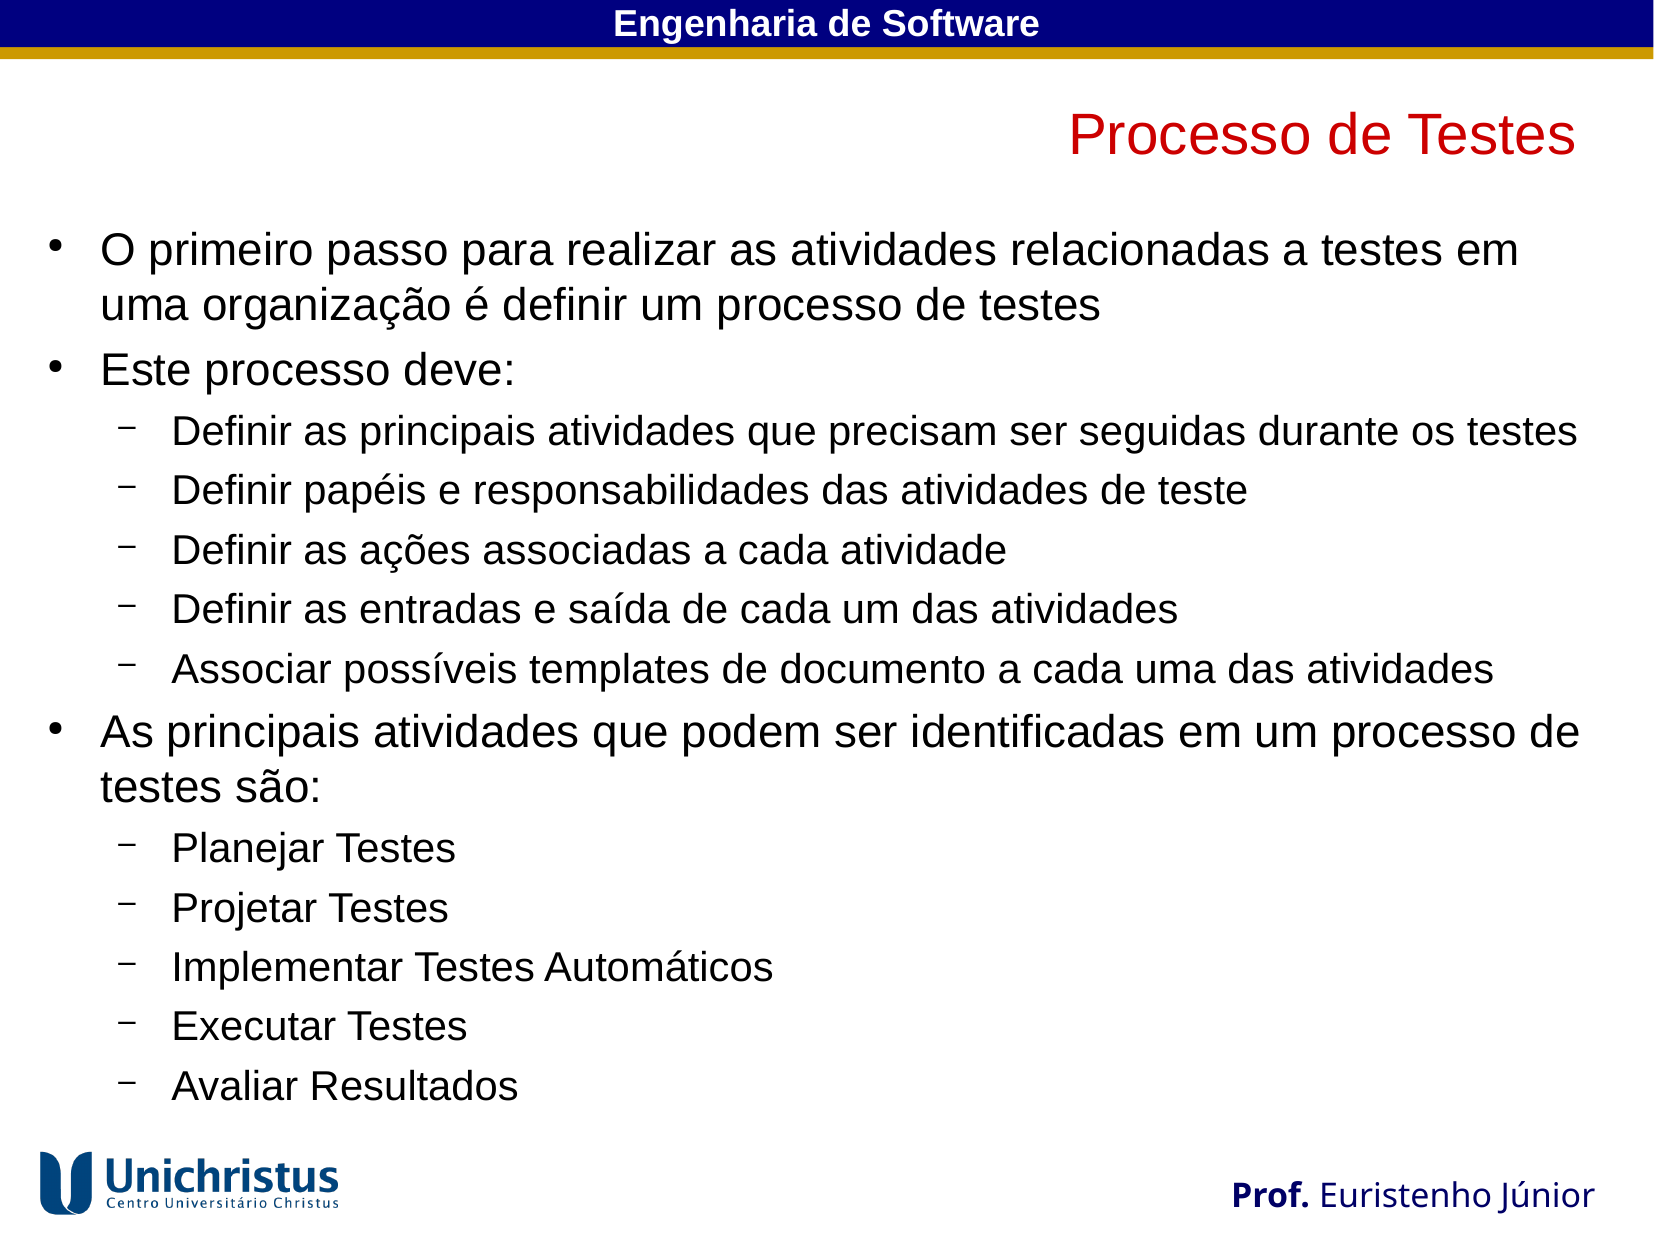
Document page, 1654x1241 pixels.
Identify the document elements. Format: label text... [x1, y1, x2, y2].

text_box Engenharia de Software [0, 0, 1654, 48]
list O primeiro passo para realizar as atividades relacionadas a testes em uma organização é definir um processo de testes Este processo deve: Definir as principais atividades que precisam ser seguidas durante os testes Definir papéis e responsabilidades das atividades de teste Definir as ações associadas a cada atividade Definir as entradas e saída de cada um das atividades Associar possíveis templates de documento a cada uma das atividades As principais atividades que podem ser identificadas em um processo de testes são: Planejar Testes Projetar Testes Implementar Testes Automáticos Executar Testes Avaliar Resultados [14, 211, 1619, 1182]
text_box Processo de Testes [1053, 94, 1630, 189]
text_box [0, 48, 1654, 60]
text_box Prof. Euristenho Júnior [1216, 1163, 1654, 1224]
picture [35, 1182, 343, 1217]
